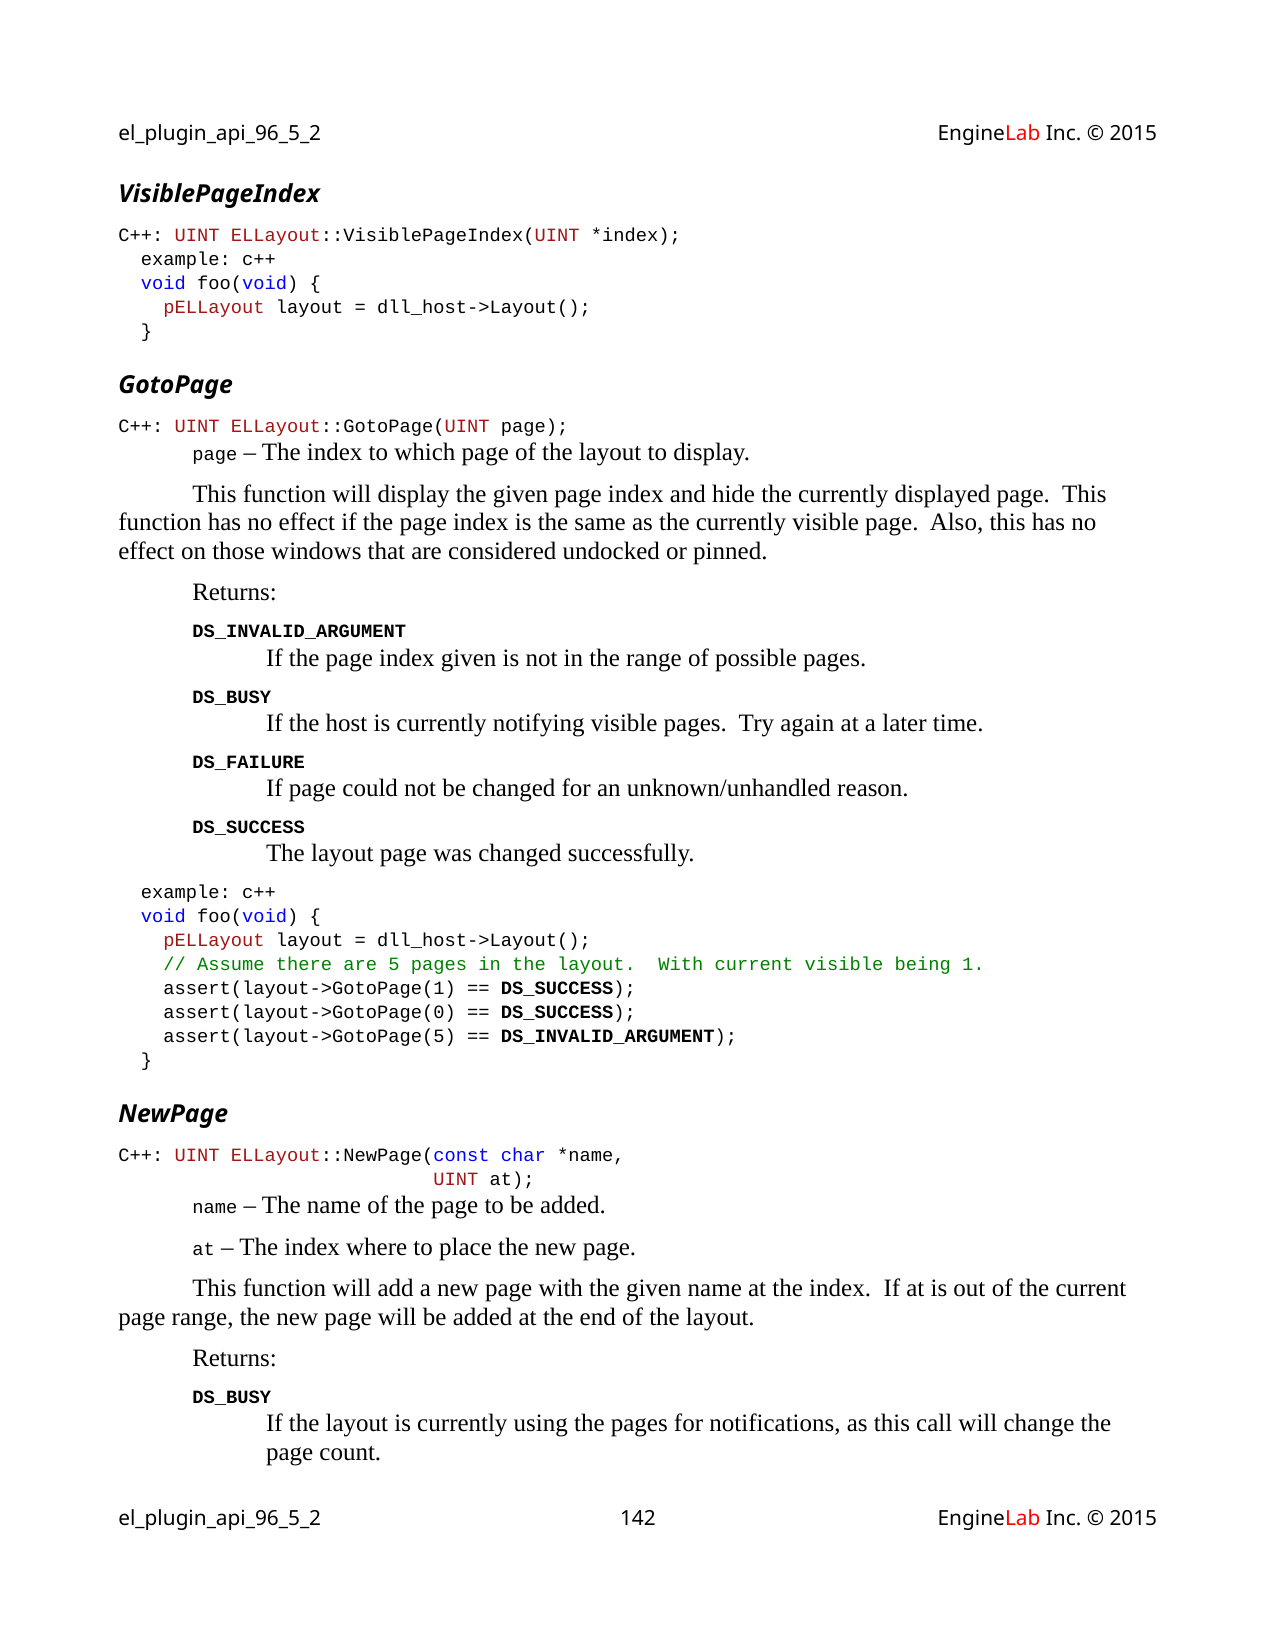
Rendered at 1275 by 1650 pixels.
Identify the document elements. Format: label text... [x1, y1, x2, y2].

text DS_SUCCESS [118, 814, 1157, 838]
text If the host is currently notifying visible pages. Try again at a later time. [118, 708, 1157, 737]
text If page could not be changed for an unknown/unhandled reason. [118, 773, 1157, 802]
text pELLayout layout = dll_host->Layout(); [118, 927, 1157, 951]
text assert(layout->GotoPage(1) == DS_SUCCESS); [118, 975, 1157, 999]
text page – The index to which page of the layout to display. [118, 437, 1157, 466]
subtitle GotoPage [118, 367, 1157, 401]
text example: c++ [118, 246, 1157, 270]
text Returns: [118, 577, 1157, 606]
text void foo(void) { [118, 270, 1157, 294]
text C++: UINT ELLayout::VisiblePageIndex(UINT *index); [118, 222, 1157, 246]
text at – The index where to place the new page. [118, 1232, 1157, 1261]
text name – The name of the page to be added. [118, 1190, 1157, 1219]
text } [118, 318, 1157, 342]
text The layout page was changed successfully. [118, 838, 1157, 867]
text C++: UINT ELLayout::NewPage(const char *name, [118, 1142, 1157, 1166]
text DS_BUSY [118, 684, 1157, 708]
text This function will add a new page with the given name at the index. If at is out of the current page range, the new page will be added at the end of the layout. [118, 1273, 1157, 1331]
text If the page index given is not in the range of possible pages. [118, 643, 1157, 671]
text void foo(void) { [118, 903, 1157, 927]
text example: c++ [118, 879, 1157, 903]
text // Assume there are 5 pages in the layout. With current visible being 1. [118, 951, 1157, 975]
text } [118, 1047, 1157, 1071]
text Returns: [118, 1343, 1157, 1372]
text assert(layout->GotoPage(0) == DS_SUCCESS); [118, 999, 1157, 1023]
subtitle VisiblePageIndex [118, 176, 1157, 210]
text This function will display the given page index and hide the currently displayed page. This function has no effect if the page index is the same as the currently visible page. Also, this has no effect on those windows that are considered undocked or pinned. [118, 479, 1157, 565]
text assert(layout->GotoPage(5) == DS_INVALID_ARGUMENT); [118, 1023, 1157, 1047]
text DS_INVALID_ARGUMENT [118, 619, 1157, 643]
text If the layout is currently using the pages for notifications, as this call will change the page count. [118, 1408, 1157, 1466]
text DS_BUSY [118, 1384, 1157, 1408]
subtitle NewPage [118, 1096, 1157, 1130]
text DS_FAILURE [118, 749, 1157, 773]
text pELLayout layout = dll_host->Layout(); [118, 294, 1157, 318]
text UINT at); [118, 1166, 1157, 1190]
text C++: UINT ELLayout::GotoPage(UINT page); [118, 413, 1157, 437]
